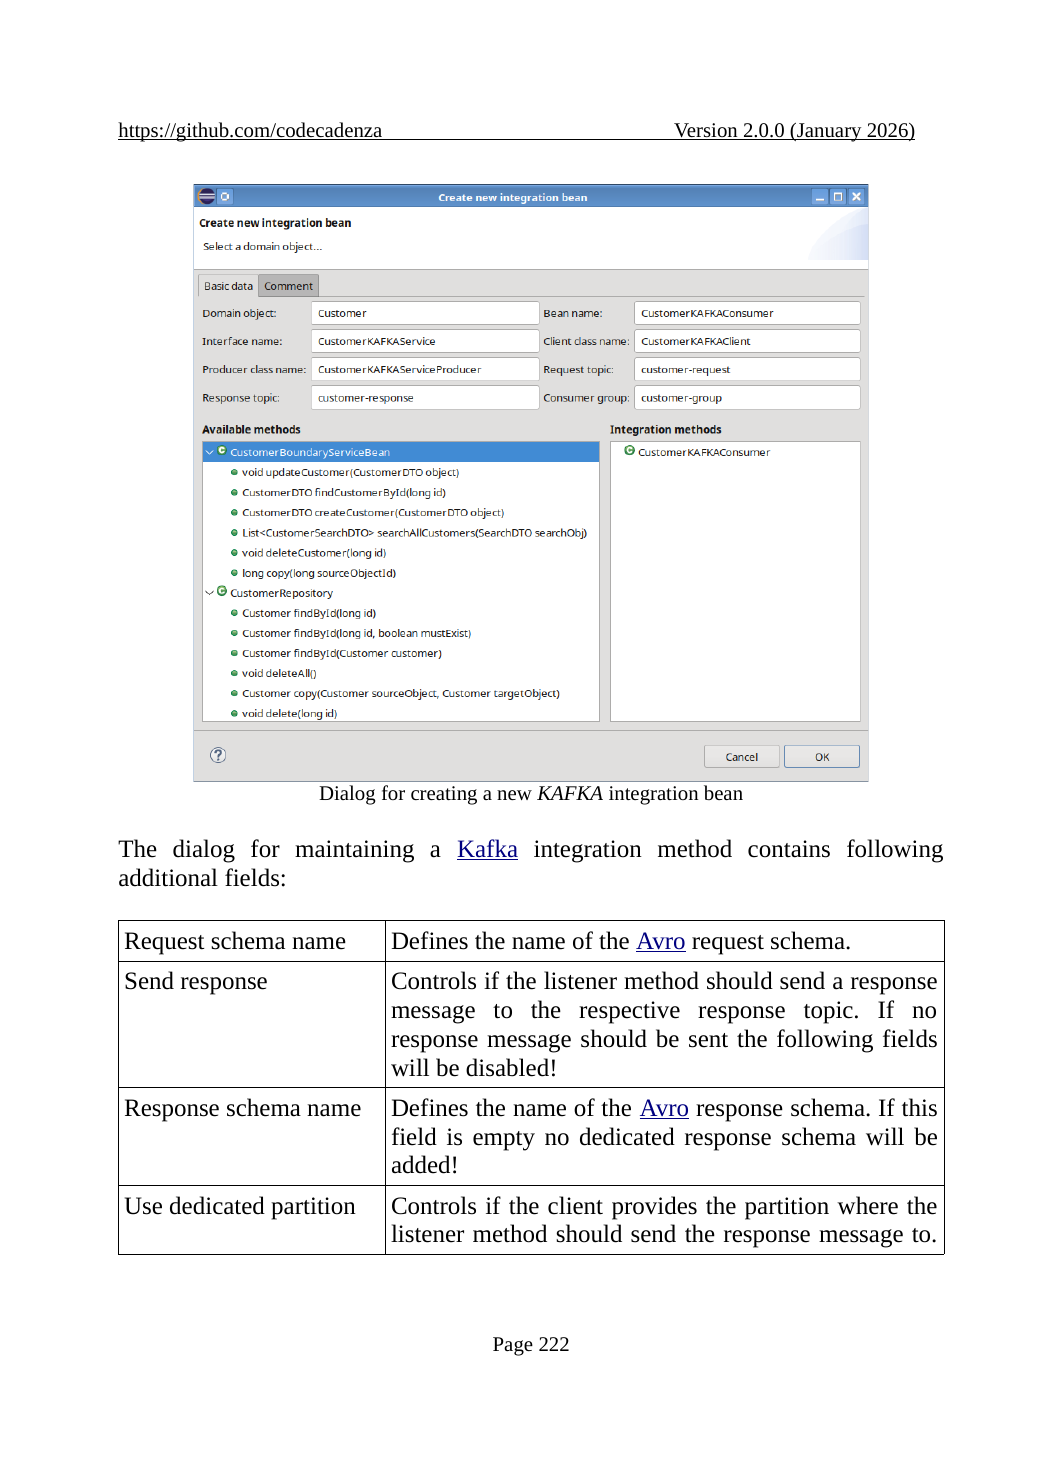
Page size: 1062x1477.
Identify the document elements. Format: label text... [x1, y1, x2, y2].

table_header Request schema name [119, 921, 385, 961]
text The dialog for maintaining a Kafka integration method contains following additional fields: [118, 834, 944, 891]
text Dialog for creating a new KAFKA integration bean [193, 782, 868, 805]
table_cell Response schema name [119, 1088, 385, 1185]
table_header Defines the name of the Avro request schema. [386, 921, 944, 961]
picture [193, 184, 869, 782]
table_cell Defines the name of the Avro response schema. If this field is empty no dedicated response schema will be added! [386, 1088, 944, 1185]
table_cell Controls if the listener method should send a response message to the respective response topic. If no response message should be sent the following fields will be disabled! [386, 962, 944, 1087]
table_cell Use dedicated partition [119, 1186, 385, 1254]
table_cell Controls if the client provides the partition where the listener method should send the response message to. [386, 1186, 944, 1254]
table_cell Send response [119, 962, 385, 1087]
